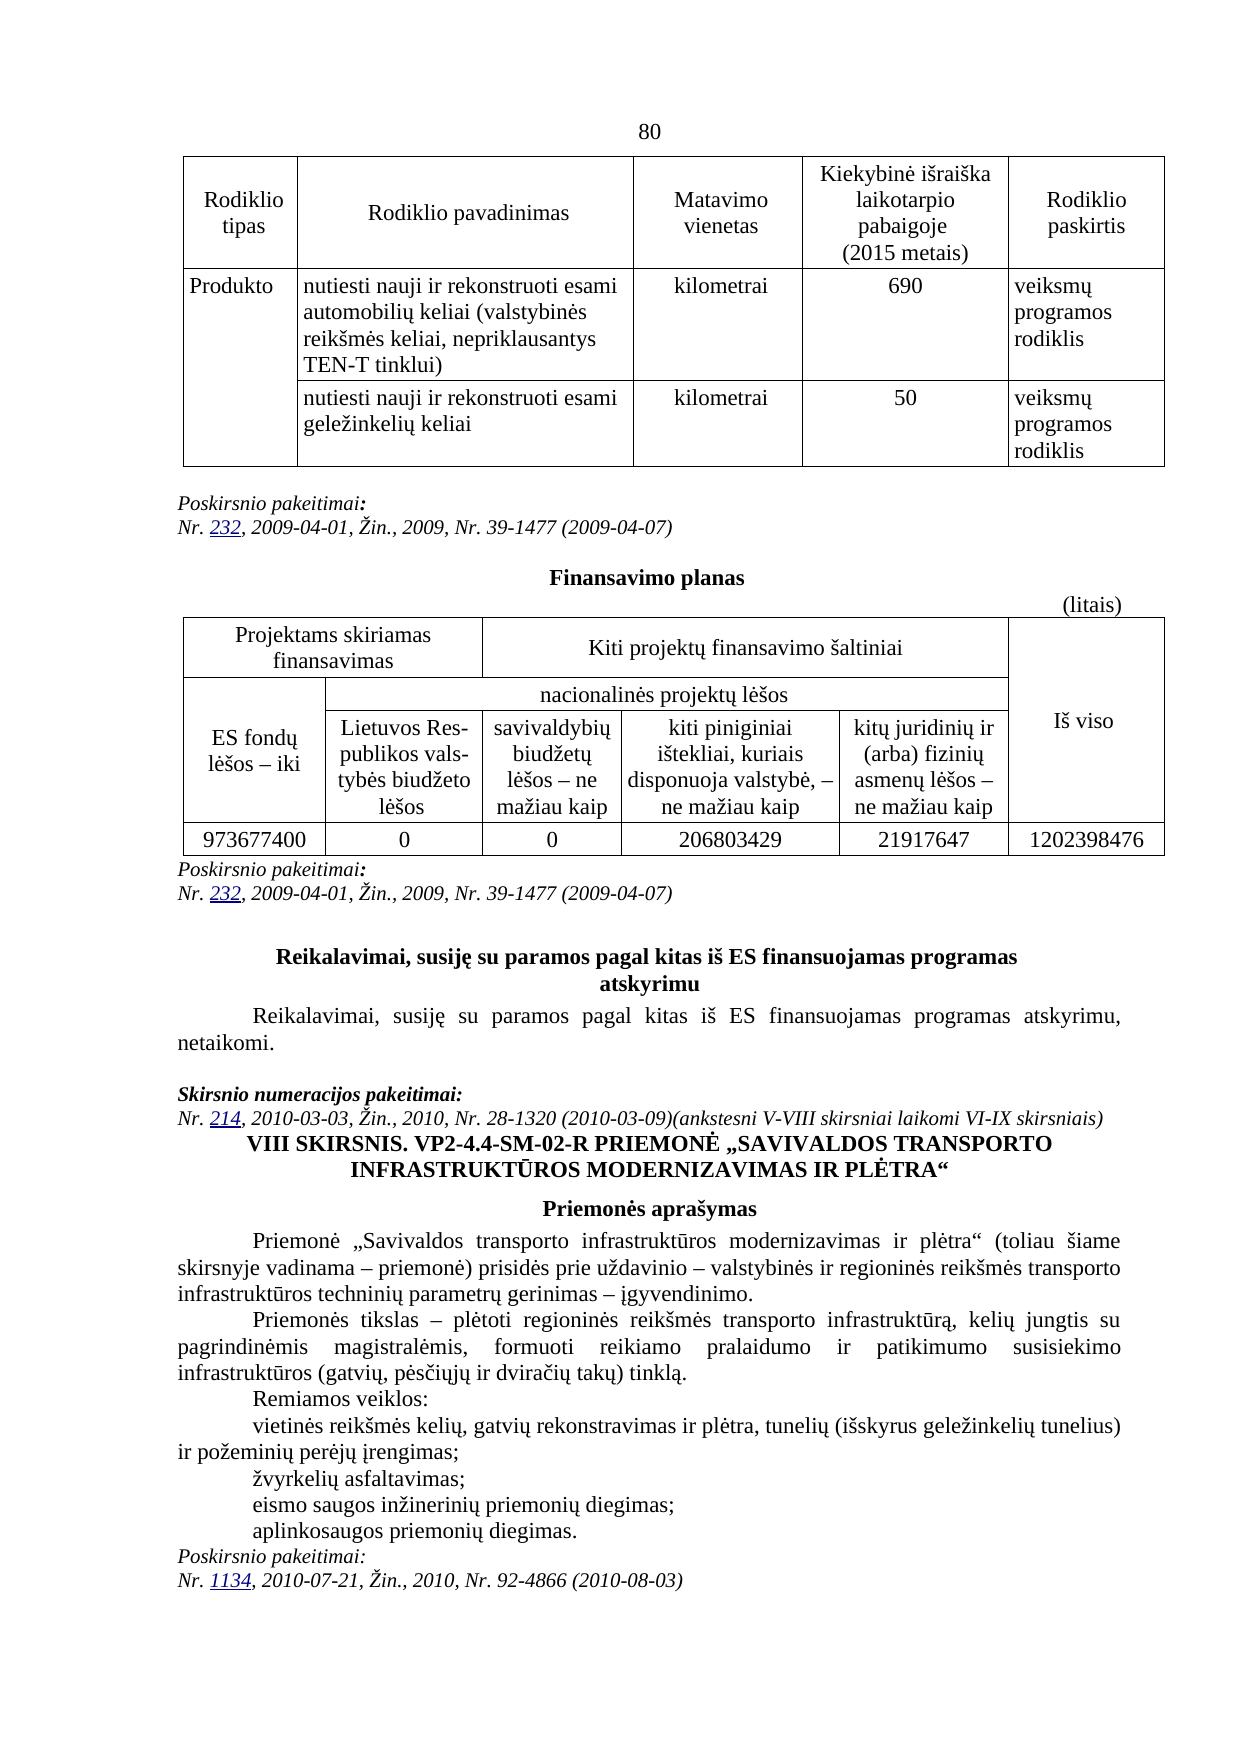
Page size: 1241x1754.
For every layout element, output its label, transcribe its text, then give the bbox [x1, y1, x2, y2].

table_cell 0 [483, 823, 621, 855]
table_header Kiti projektų finansavimo šaltiniai [483, 618, 1008, 677]
text Priemonės aprašymas [177, 1195, 1122, 1221]
text Remiamos veiklos: [177, 1386, 1122, 1412]
table_cell 973677400 [184, 823, 325, 855]
text žvyrkelių asfaltavimas; [177, 1464, 1122, 1491]
table_cell 690 [803, 269, 1008, 380]
table_cell kilometrai [634, 381, 802, 466]
text aplinkosaugos priemonių diegimas. [177, 1517, 1122, 1544]
table_cell 1202398476 [1009, 823, 1164, 855]
text Nr. 214, 2010-03-03, Žin., 2010, Nr. 28-1320 (2010-03-09)(ankstesni V-VIII skirsniai laikomi VI-IX skirsniais) [177, 1106, 1122, 1129]
table_cell 50 [803, 381, 1008, 466]
text Nr. 232, 2009-04-01, Žin., 2009, Nr. 39-1477 (2009-04-07) [177, 881, 1122, 904]
table_header Matavimo vienetas [634, 157, 802, 268]
table_cell veiksmų programos rodiklis [1009, 269, 1164, 380]
table_cell savivaldybių biudžetų lėšos – ne mažiau kaip [483, 711, 621, 822]
table_header Projektams skiriamas finansavimas [184, 618, 482, 677]
text vietinės reikšmės kelių, gatvių rekonstravimas ir plėtra, tunelių (išskyrus geležinkelių tunelius) ir požeminių perėjų įrengimas; [177, 1412, 1122, 1464]
table_header Kiekybinė išraiška laikotarpio pabaigoje (2015 metais) [803, 157, 1008, 268]
subtitle Poskirsnio pakeitimai: [177, 491, 1122, 515]
text (litais) [177, 591, 1122, 617]
text Skirsnio numeracijos pakeitimai: [177, 1081, 1122, 1106]
text Reikalavimai, susiję su paramos pagal kitas iš ES finansuojamas programas atskyrimu [177, 917, 1122, 996]
table_cell 206803429 [622, 823, 839, 855]
text VIII SKIRSNIS. VP2-4.4-SM-02-R PRIEMONĖ „SAVIVALDOS TRANSPORTO INFRASTRUKTŪROS MODERNIZAVIMAS IR PLĖTRA“ [177, 1129, 1122, 1182]
text Priemonės tikslas – plėtoti regioninės reikšmės transporto infrastruktūrą, kelių jungtis su pagrindinėmis magistralėmis, formuoti reikiamo pralaidumo ir patikimumo susisiekimo infrastruktūros (gatvių, pėsčiųjų ir dviračių takų) tinklą. [177, 1306, 1122, 1386]
table_header Rodiklio paskirtis [1009, 157, 1164, 268]
table_cell nutiesti nauji ir rekonstruoti esami automobilių keliai (valstybinės reikšmės keliai, nepriklausantys TEN-T tinklui) [298, 269, 633, 380]
table_cell Lietuvos Res­publikos vals­tybės biudžeto lėšos [326, 711, 482, 822]
text Reikalavimai, susiję su paramos pagal kitas iš ES finansuojamas programas atskyrimu, netaikomi. [177, 1002, 1122, 1055]
text Finansavimo planas [177, 564, 1122, 591]
table_header Rodiklio pavadinimas [298, 157, 633, 268]
text Nr. 232, 2009-04-01, Žin., 2009, Nr. 39-1477 (2009-04-07) [177, 515, 1122, 539]
table_cell kilometrai [634, 269, 802, 380]
table_cell ES fondų lėšos – iki [184, 678, 325, 822]
table_cell nacionalinės projektų lėšos [326, 678, 1008, 710]
table_cell veiksmų programos rodiklis [1009, 381, 1164, 466]
table_cell Produkto [184, 269, 297, 466]
text eismo saugos inžinerinių priemonių diegimas; [177, 1491, 1122, 1517]
subtitle Poskirsnio pakeitimai: [177, 856, 1122, 881]
text Nr. 1134, 2010-07-21, Žin., 2010, Nr. 92-4866 (2010-08-03) [177, 1568, 1122, 1592]
table_header Iš viso [1009, 618, 1164, 822]
table_header Rodiklio tipas [184, 157, 297, 268]
text Poskirsnio pakeitimai: [177, 1544, 1122, 1568]
table_cell kitų juridinių ir (arba) fizinių asmenų lėšos – ne mažiau kaip [840, 711, 1008, 822]
table_cell 0 [326, 823, 482, 855]
text Priemonė „Savivaldos transporto infrastruktūros modernizavimas ir plėtra“ (toliau šiame skirsnyje vadinama – priemonė) prisidės prie uždavinio – valstybinės ir regioninės reikšmės transporto infrastruktūros techninių parametrų gerinimas – įgyvendinimo. [177, 1227, 1122, 1306]
table_cell nutiesti nauji ir rekonstruoti esami geležinkelių keliai [298, 381, 633, 466]
table_cell kiti piniginiai ištekliai, kuriais disponuoja valstybė, – ne mažiau kaip [622, 711, 839, 822]
table_cell 21917647 [840, 823, 1008, 855]
